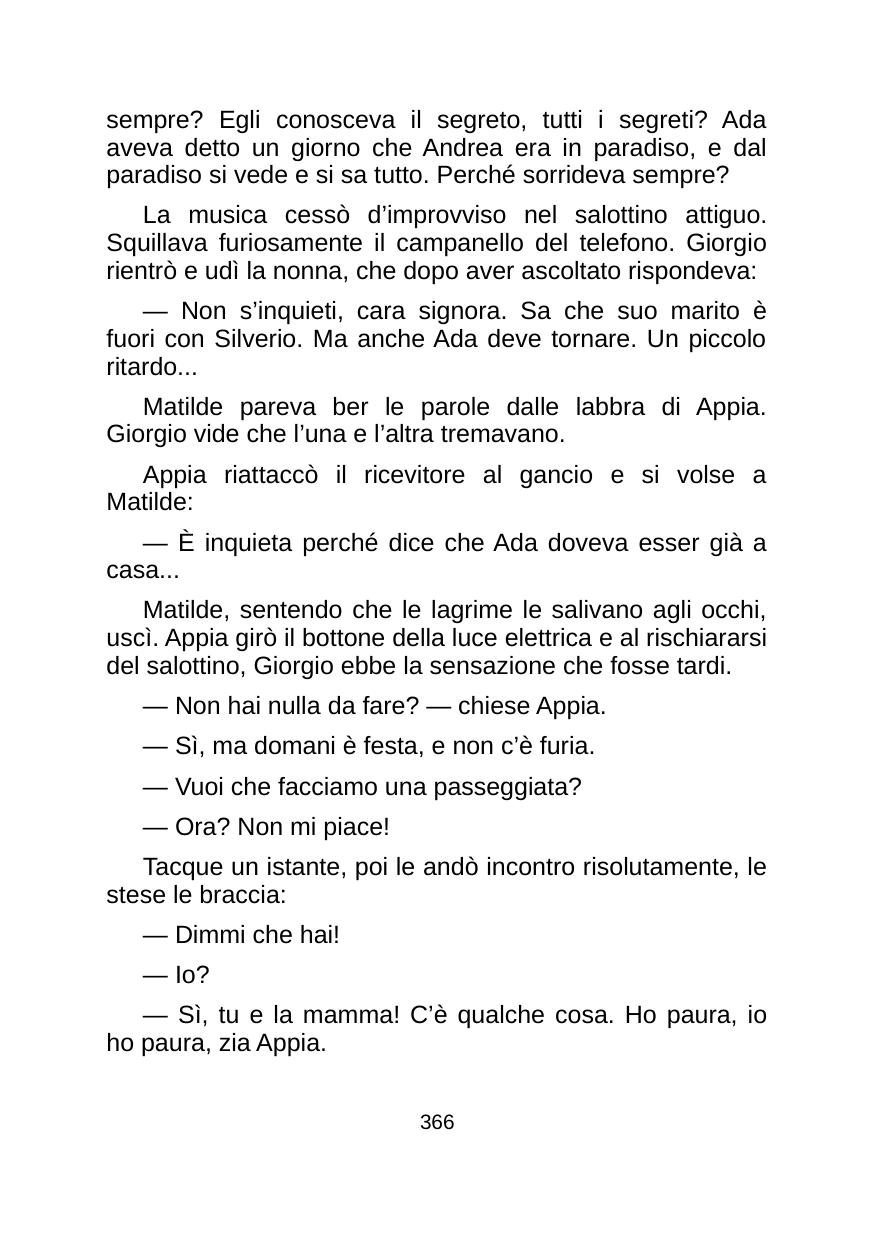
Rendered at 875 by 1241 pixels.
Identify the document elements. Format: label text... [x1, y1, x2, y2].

text — Sì, ma domani è festa, e non c’è furia. [106, 733, 768, 760]
text — È inquieta perché dice che Ada doveva esser già a casa... [106, 529, 768, 584]
text — Io? [106, 961, 768, 989]
text La musica cessò d’improvviso nel salottino attiguo. Squillava furiosamente il campanello del telefono. Giorgio rientrò e udì la nonna, che dopo aver ascoltato rispondeva: [106, 202, 768, 285]
text Tacque un istante, poi le andò incontro risolutamente, le stese le braccia: [106, 853, 768, 909]
text — Non s’inquieti, cara signora. Sa che suo marito è fuori con Silverio. Ma anche Ada deve tornare. Un piccolo ritardo... [106, 297, 768, 381]
text Appia riattaccò il ricevitore al gancio e si volse a Matilde: [106, 461, 768, 516]
text sempre? Egli conosceva il segreto, tutti i segreti? Ada aveva detto un giorno che Andrea era in paradiso, e dal paradiso si vede e si sa tutto. Perché sorrideva sempre? [106, 106, 768, 189]
text — Ora? Non mi piace! [106, 813, 768, 841]
text — Dimmi che hai! [106, 921, 768, 949]
text — Non hai nulla da fare? — chiese Appia. [106, 692, 768, 720]
text — Vuoi che facciamo una passeggiata? [106, 773, 768, 801]
text Matilde, sentendo che le lagrime le salivano agli occhi, uscì. Appia girò il bottone della luce elettrica e al rischiararsi del salottino, Giorgio ebbe la sensazione che fosse tardi. [106, 597, 768, 680]
text — Sì, tu e la mamma! C’è qualche cosa. Ho paura, io ho paura, zia Appia. [106, 1002, 768, 1057]
text Matilde pareva ber le parole dalle labbra di Appia. Giorgio vide che l’una e l’altra tremavano. [106, 393, 768, 448]
